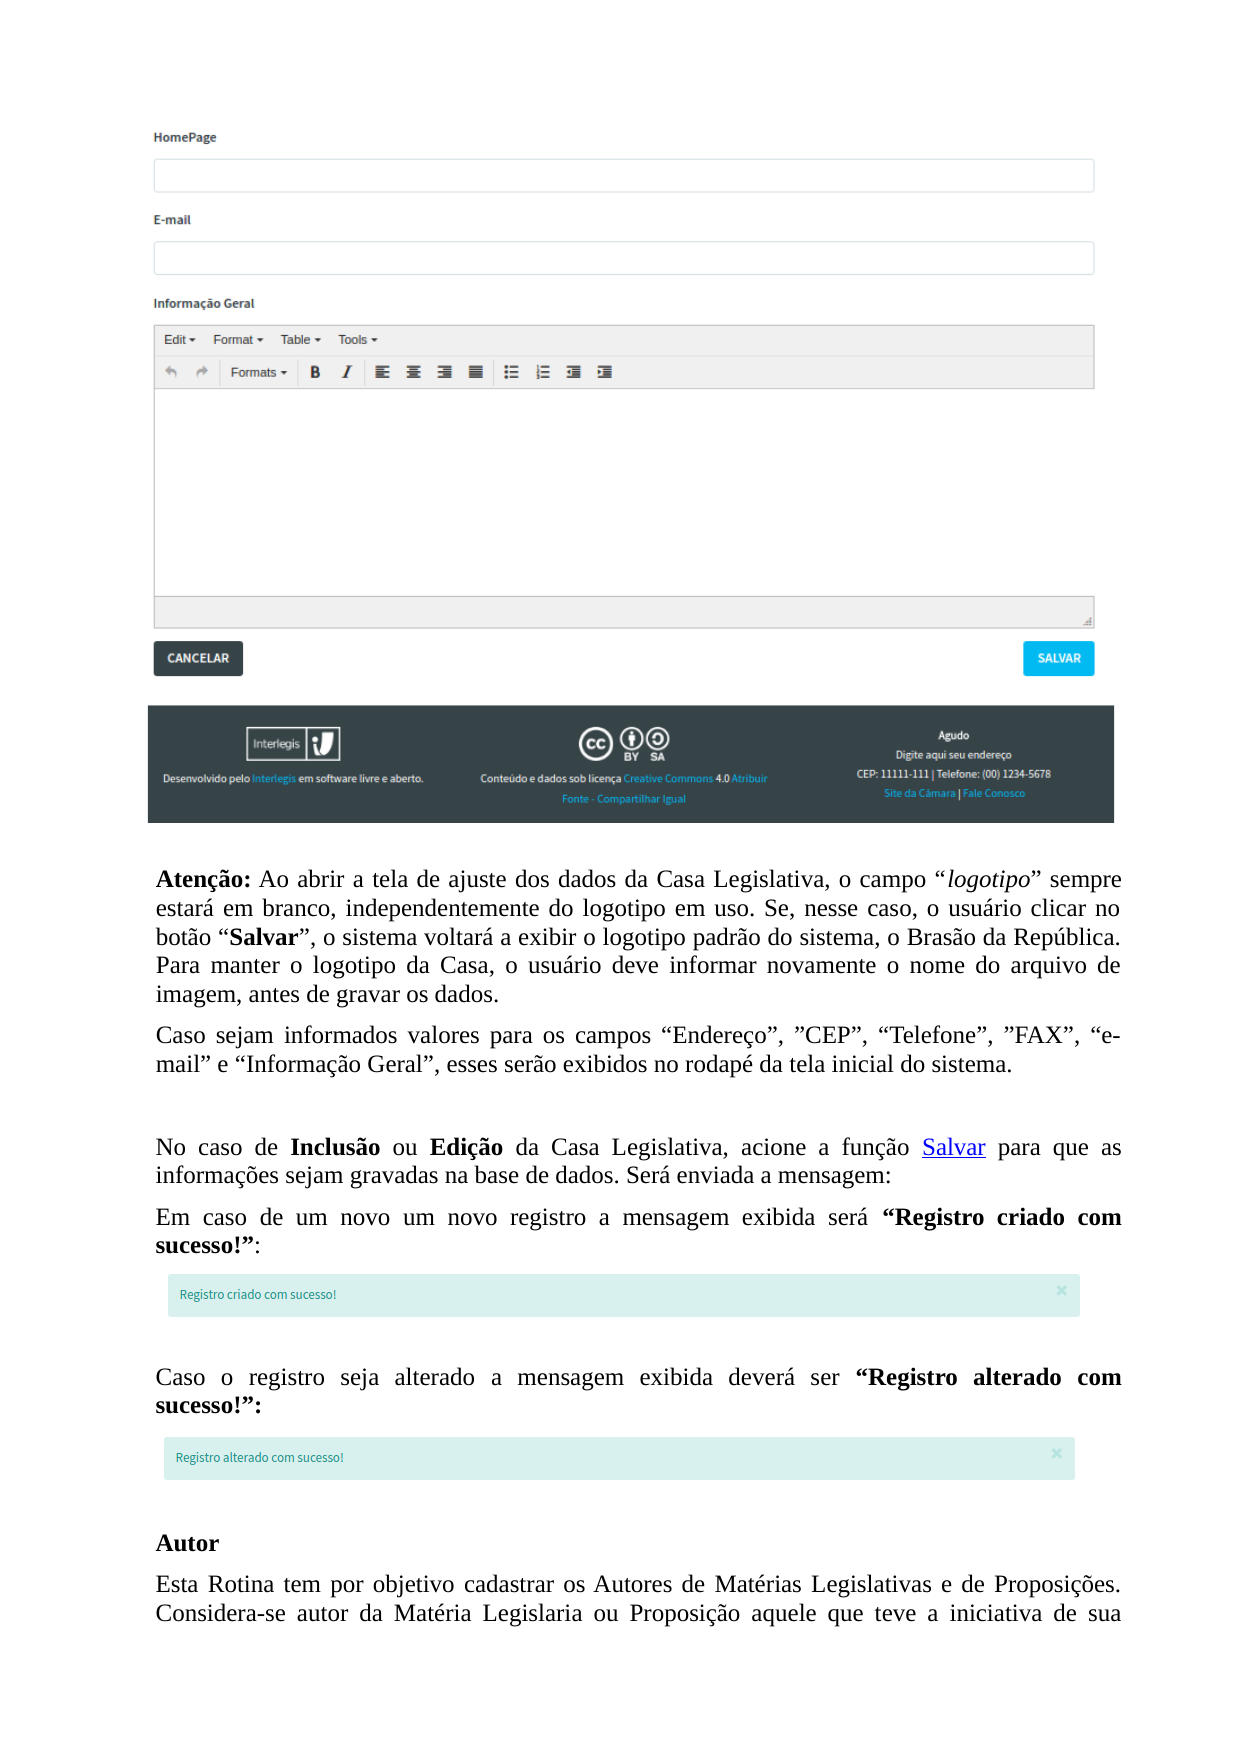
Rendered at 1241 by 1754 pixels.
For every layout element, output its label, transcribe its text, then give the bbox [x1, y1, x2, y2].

text Caso o registro seja alterado a mensagem exibida deverá ser “Registro alterado com sucesso!”: [155, 1362, 1122, 1419]
text Atenção: Ao abrir a tela de ajuste dos dados da Casa Legislativa, o campo “logotipo” sempre estará em branco, independentemente do logotipo em uso. Se, nesse caso, o usuário clicar no botão “Salvar”, o sistema voltará a exibir o logotipo padrão do sistema, o Brasão da República. Para manter o logotipo da Casa, o usuário deve informar novamente o nome do arquivo de imagem, antes de gravar os dados. [156, 864, 1122, 1008]
text Em caso de um novo um novo registro a mensagem exibida será “Registro criado com sucesso!”: [155, 1202, 1122, 1259]
picture [147, 126, 1115, 823]
text Esta Rotina tem por objetivo cadastrar os Autores de Matérias Legislativas e de Proposições. Considera-se autor da Matéria Legislaria ou Proposição aquele que teve a iniciativa de sua [155, 1569, 1122, 1627]
picture [157, 1431, 1084, 1487]
text Caso sejam informados valores para os campos “Endereço”, ”CEP”, “Telefone”, ”FAX”, “e-mail” e “Informação Geral”, esses serão exibidos no rodapé da tela inicial do sistema. [156, 1021, 1122, 1078]
text No caso de Inclusão ou Edição da Casa Legislativa, acione a função Salvar para que as informações sejam gravadas na base de dados. Será enviada a mensagem: [155, 1132, 1122, 1189]
picture [165, 1271, 1093, 1321]
list Autor [155, 1528, 1122, 1557]
